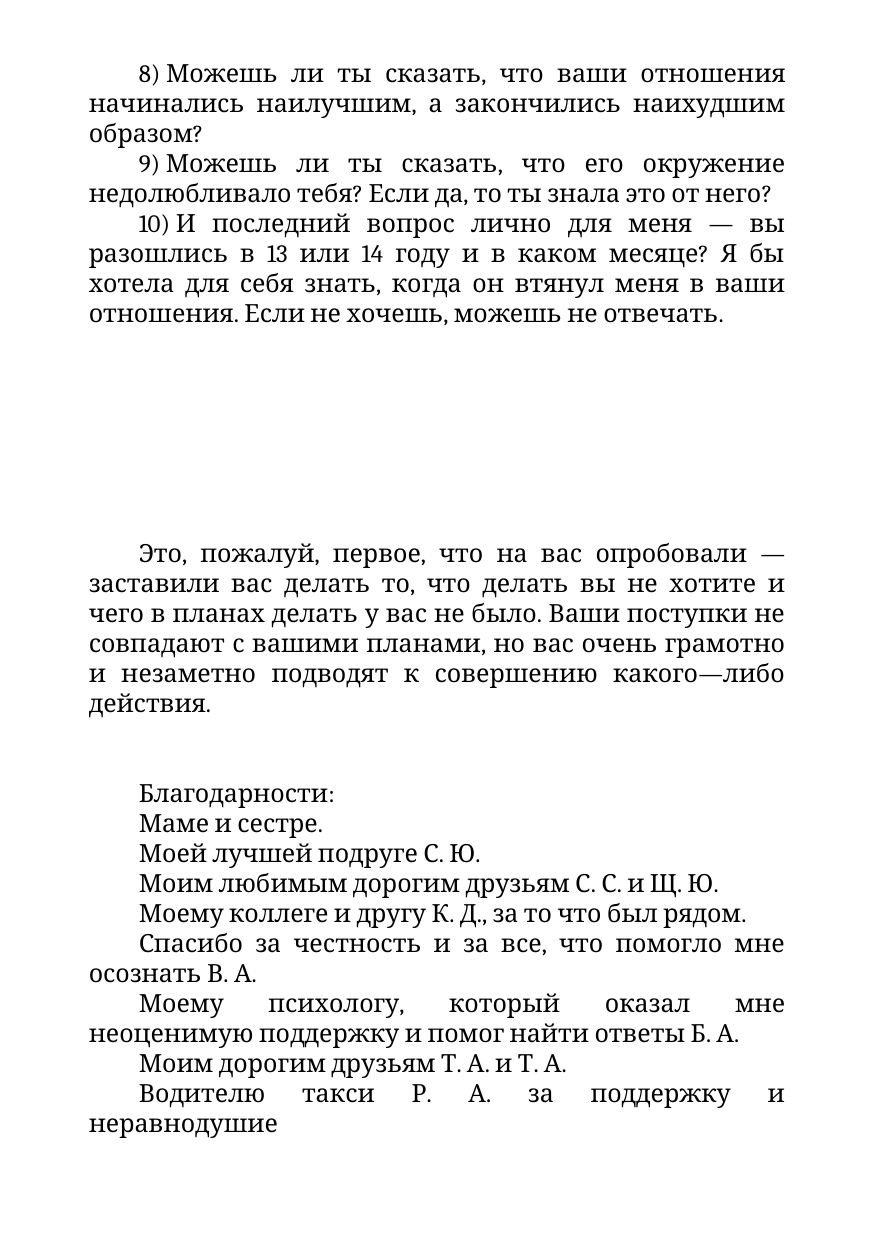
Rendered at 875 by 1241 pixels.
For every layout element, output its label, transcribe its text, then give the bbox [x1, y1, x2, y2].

text Маме и сестре. [88, 809, 786, 839]
text Это, пожалуй, первое, что на вас опробовали — заставили вас делать то, что делать вы не хотите и чего в планах делать у вас не было. Ваши поступки не совпадают с вашими планами, но вас очень грамотно и незаметно подводят к совершению какого—либо действия. [88, 539, 786, 719]
text Благодарности: [88, 779, 786, 809]
text Моим дорогим друзьям Т. А. и Т. А. [88, 1049, 786, 1079]
text Водителю такси Р. А. за поддержку и неравнодушие [88, 1079, 786, 1139]
text Моему коллеге и другу К. Д., за то что был рядом. [88, 899, 786, 929]
text Моей лучшей подруге С. Ю. [88, 839, 786, 869]
text Моим любимым дорогим друзьям С. С. и Щ. Ю. [88, 869, 786, 899]
text Моему психологу, который оказал мне неоценимую поддержку и помог найти ответы Б. А. [88, 989, 786, 1049]
text 10) И последний вопрос лично для меня — вы разошлись в 13 или 14 году и в каком месяце? Я бы хотела для себя знать, когда он втянул меня в ваши отношения. Если не хочешь, можешь не отвечать. [88, 209, 786, 329]
text 8) Можешь ли ты сказать, что ваши отношения начинались наилучшим, а закончились наихудшим образом? [88, 59, 786, 149]
text Спасибо за честность и за все, что помогло мне осознать В. А. [88, 929, 786, 989]
text 9) Можешь ли ты сказать, что его окружение недолюбливало тебя? Если да, то ты знала это от него? [88, 149, 786, 209]
